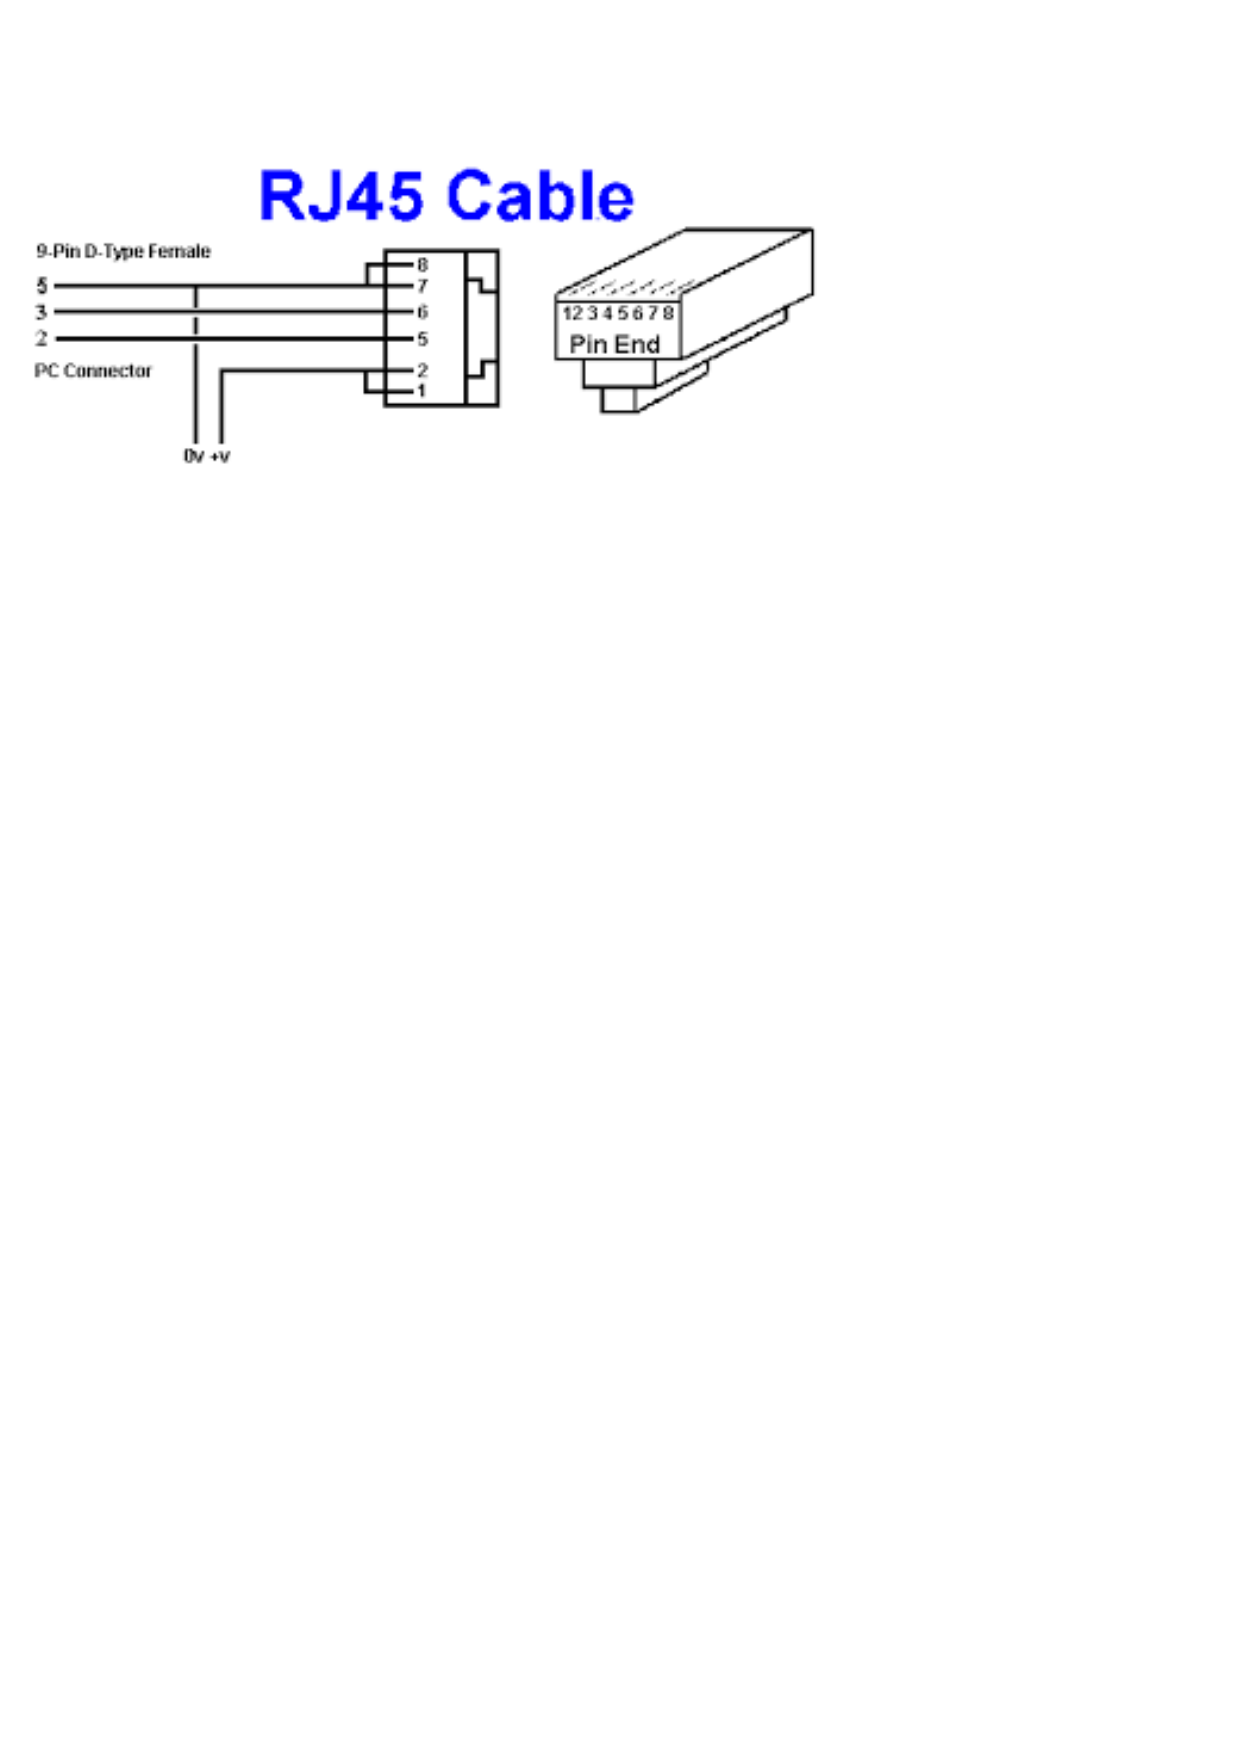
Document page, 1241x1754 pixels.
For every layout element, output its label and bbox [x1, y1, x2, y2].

picture [0, 151, 874, 478]
